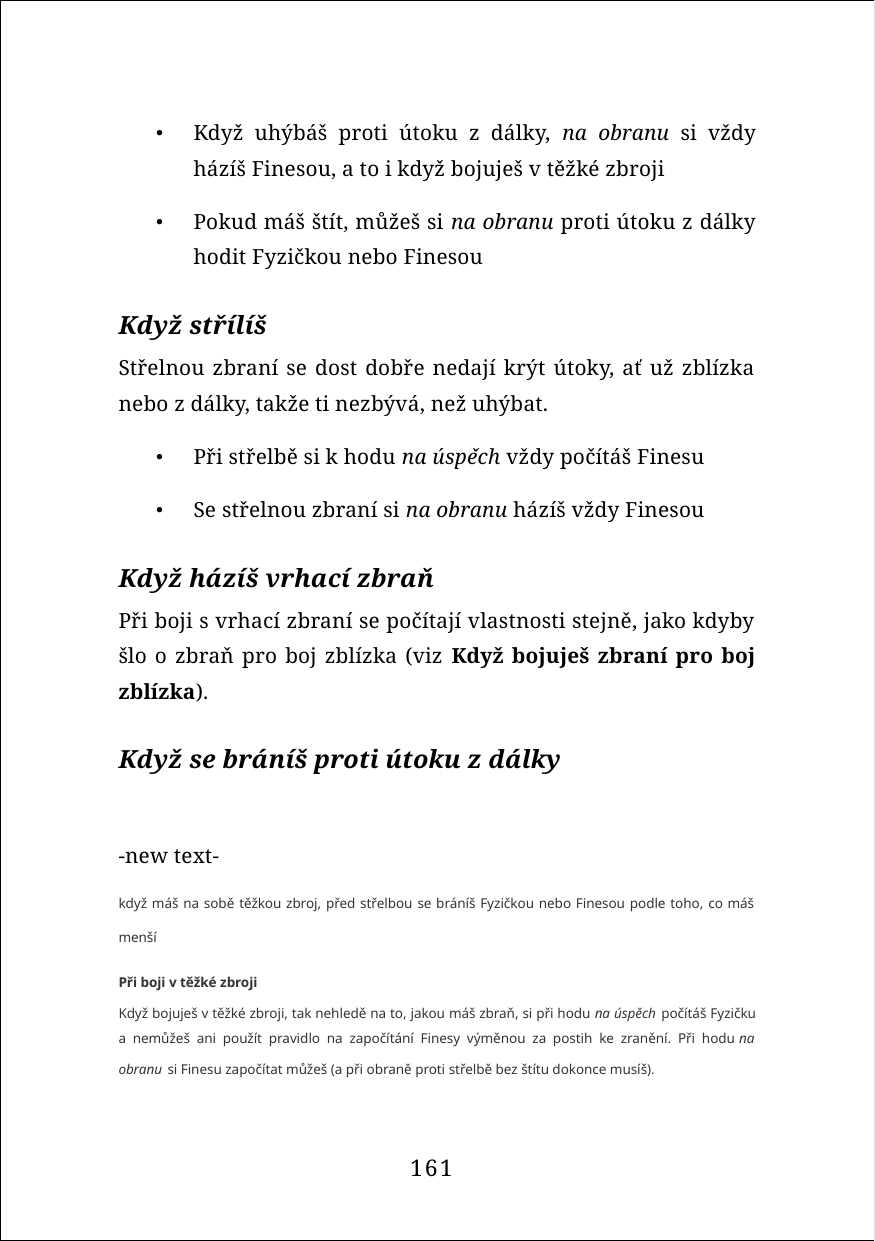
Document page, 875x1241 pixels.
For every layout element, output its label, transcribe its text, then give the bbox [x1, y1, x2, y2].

text Při boji s vrhací zbraní se počítají vlastnosti stejně, jako kdyby šlo o zbraň pro boj zblízka (viz Když bojuješ zbraní pro boj zblízka). [118, 606, 756, 706]
list Se střelnou zbraní si na obranu házíš vždy Finesou [156, 495, 756, 524]
text Při boji v těžké zbroji Když bojuješ v těžké zbroji, tak nehledě na to, jakou máš zbraň, si při hodu na úspěch počítáš Fyzičku a nemůžeš ani použít pravidlo na započítání Finesy výměnou za postih ke zranění. Při hodu na obranu si Finesu započítat můžeš (a při obraně proti střelbě bez štítu dokonce musíš). [118, 973, 756, 1080]
text když máš na sobě těžkou zbroj, před střelbou se bráníš Fyzičkou nebo Finesou podle toho, co máš menší [118, 894, 756, 948]
text -new text- [118, 841, 756, 870]
list Pokud máš štít, můžeš si na obranu proti útoku z dálky hodit Fyzičkou nebo Finesou [156, 207, 756, 271]
list Když uhýbáš proti útoku z dálky, na obranu si vždy házíš Finesou, a to i když bojuješ v těžké zbroji [156, 118, 756, 182]
list Při střelbě si k hodu na úspěch vždy počítáš Finesu [156, 442, 756, 471]
subtitle Když se bráníš proti útoku z dálky [118, 742, 756, 776]
subtitle Když střílíš [118, 307, 756, 342]
text Střelnou zbraní se dost dobře nedají krýt útoky, ať už zblízka nebo z dálky, takže ti nezbývá, než uhýbat. [118, 353, 756, 417]
subtitle Když házíš vrhací zbraň [118, 560, 756, 594]
